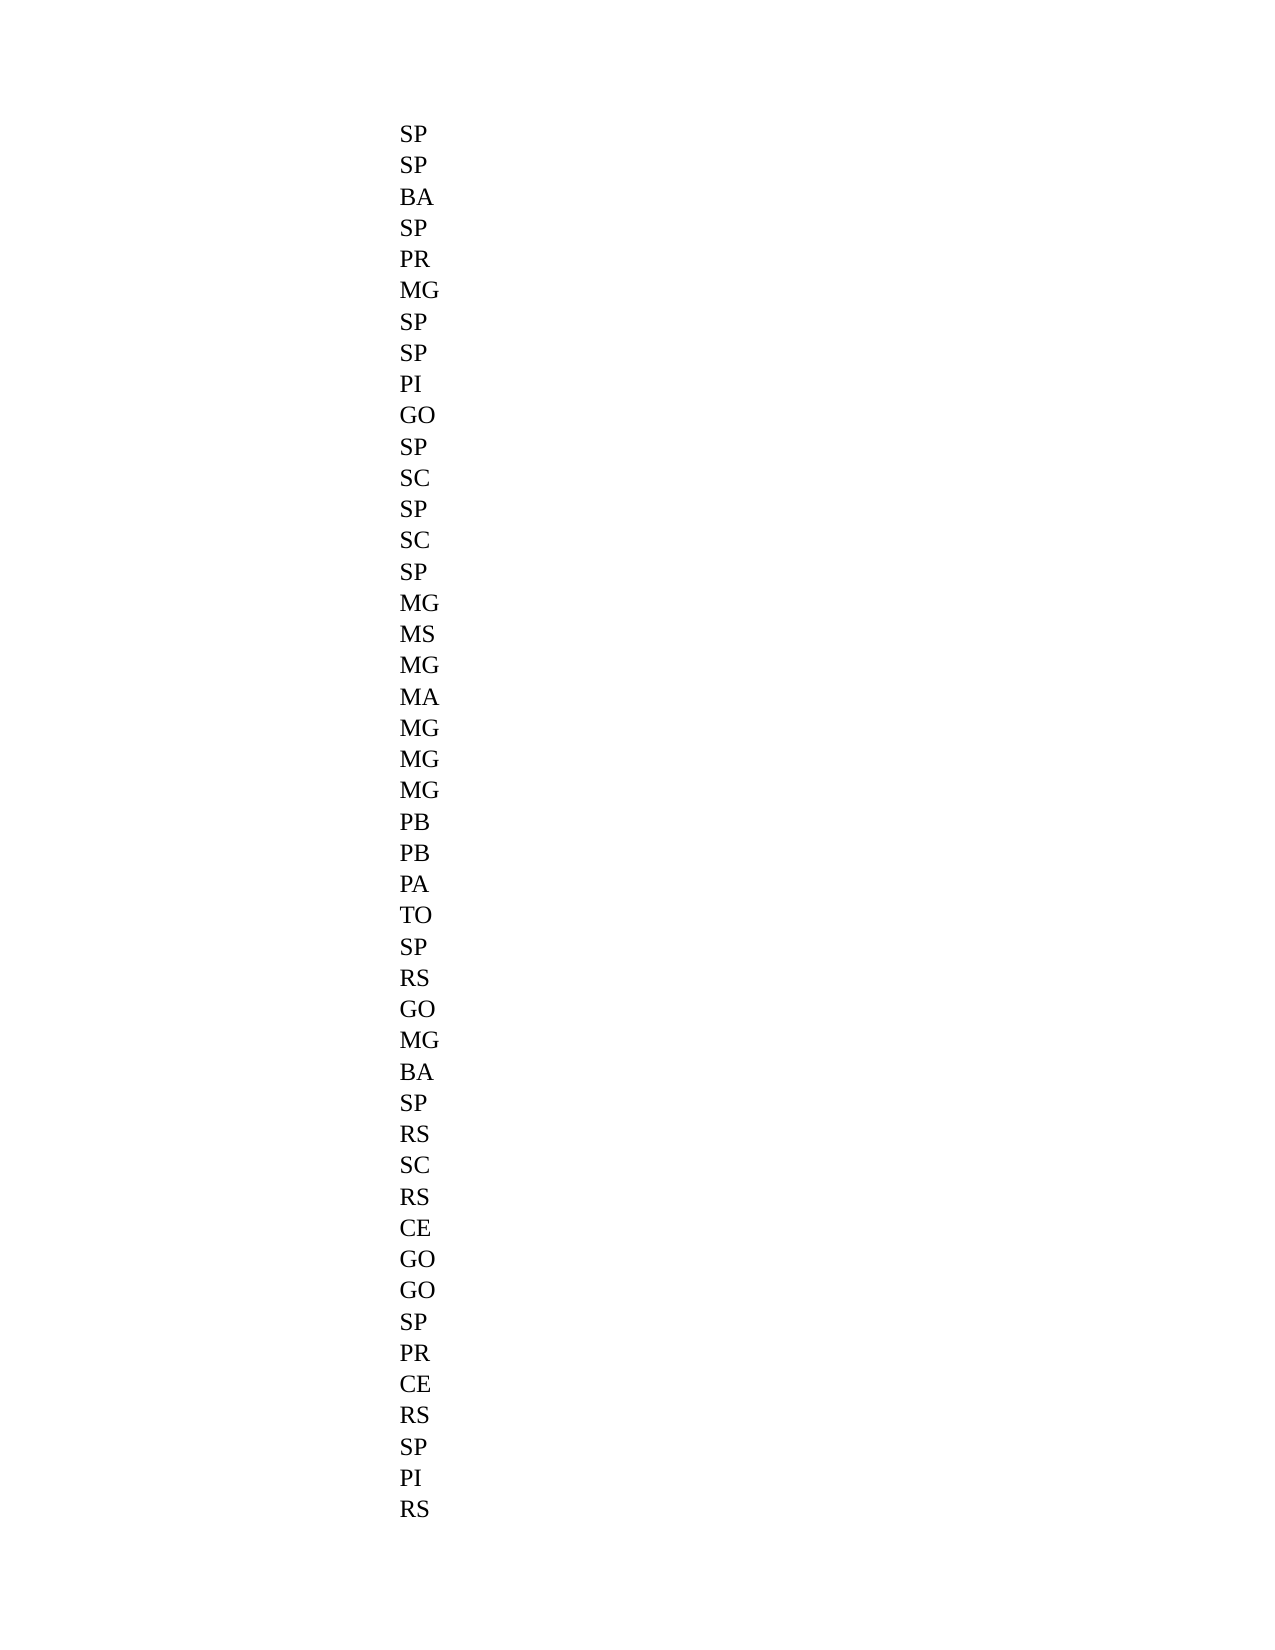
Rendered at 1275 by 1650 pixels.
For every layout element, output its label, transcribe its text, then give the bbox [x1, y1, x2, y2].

table_cell MG [399, 274, 446, 306]
table_cell MG [399, 587, 446, 618]
table_cell [118, 1243, 399, 1274]
table_cell [118, 274, 399, 306]
table_cell SP [399, 1431, 446, 1462]
table_cell SP [399, 931, 446, 962]
table_cell [118, 337, 399, 368]
table_cell [118, 1431, 399, 1462]
table_cell SP [399, 337, 446, 368]
table_cell SC [399, 462, 446, 493]
table_cell [118, 1118, 399, 1149]
table_cell SP [399, 1306, 446, 1337]
table_cell [118, 1056, 399, 1087]
table_cell GO [399, 1274, 446, 1306]
table_cell [118, 993, 399, 1024]
table_cell SP [399, 493, 446, 524]
table_cell SP [399, 212, 446, 243]
table_cell CE [399, 1368, 446, 1399]
table_cell [118, 1149, 399, 1181]
table_cell SP [399, 1087, 446, 1118]
table_cell [118, 962, 399, 993]
table_cell [118, 681, 399, 712]
table_cell [118, 524, 399, 556]
table_cell BA [399, 1056, 446, 1087]
table_cell SP [399, 306, 446, 337]
table_cell MG [399, 649, 446, 681]
table_cell PB [399, 837, 446, 868]
table_cell [118, 931, 399, 962]
table_cell [118, 1337, 399, 1368]
table_cell RS [399, 1118, 446, 1149]
table_cell MG [399, 743, 446, 774]
table_cell [118, 462, 399, 493]
table_cell [118, 212, 399, 243]
table_cell TO [399, 899, 446, 931]
table_cell [118, 868, 399, 899]
table_cell MA [399, 681, 446, 712]
table_cell GO [399, 399, 446, 431]
table_cell [118, 712, 399, 743]
table_cell MG [399, 774, 446, 806]
table_cell [118, 556, 399, 587]
table_cell [118, 774, 399, 806]
table_cell RS [399, 1493, 446, 1524]
table_cell PB [399, 806, 446, 837]
table_cell [118, 587, 399, 618]
table_cell [118, 1181, 399, 1212]
table_cell SP [399, 431, 446, 462]
table_cell SP [399, 118, 446, 149]
table_cell [118, 837, 399, 868]
table_cell [118, 1306, 399, 1337]
table_cell [118, 493, 399, 524]
table_cell [118, 899, 399, 931]
table_cell [118, 399, 399, 431]
table_cell PR [399, 1337, 446, 1368]
table_cell CE [399, 1212, 446, 1243]
table_cell [118, 743, 399, 774]
table_cell SC [399, 524, 446, 556]
table_cell [118, 1493, 399, 1524]
table_cell [118, 368, 399, 399]
table_cell [118, 149, 399, 181]
table_cell [118, 306, 399, 337]
table_cell [118, 618, 399, 649]
table_cell RS [399, 1181, 446, 1212]
table_cell SC [399, 1149, 446, 1181]
table_cell [118, 806, 399, 837]
table_cell [118, 1024, 399, 1056]
table_cell [118, 118, 399, 149]
table_cell PI [399, 1462, 446, 1493]
table_cell [118, 1087, 399, 1118]
table_cell [118, 649, 399, 681]
table_cell [118, 1212, 399, 1243]
table_cell GO [399, 993, 446, 1024]
table_cell RS [399, 1399, 446, 1431]
table_cell PA [399, 868, 446, 899]
table_cell PR [399, 243, 446, 274]
table_cell [118, 1368, 399, 1399]
table_cell SP [399, 149, 446, 181]
table_cell GO [399, 1243, 446, 1274]
table_cell BA [399, 181, 446, 212]
table_cell MS [399, 618, 446, 649]
table_cell [118, 1274, 399, 1306]
table_cell [118, 181, 399, 212]
table_cell [118, 431, 399, 462]
table_cell [118, 243, 399, 274]
table_cell [118, 1399, 399, 1431]
table_cell SP [399, 556, 446, 587]
table_cell MG [399, 1024, 446, 1056]
table_cell RS [399, 962, 446, 993]
table_cell [118, 1462, 399, 1493]
table_cell MG [399, 712, 446, 743]
table_cell PI [399, 368, 446, 399]
